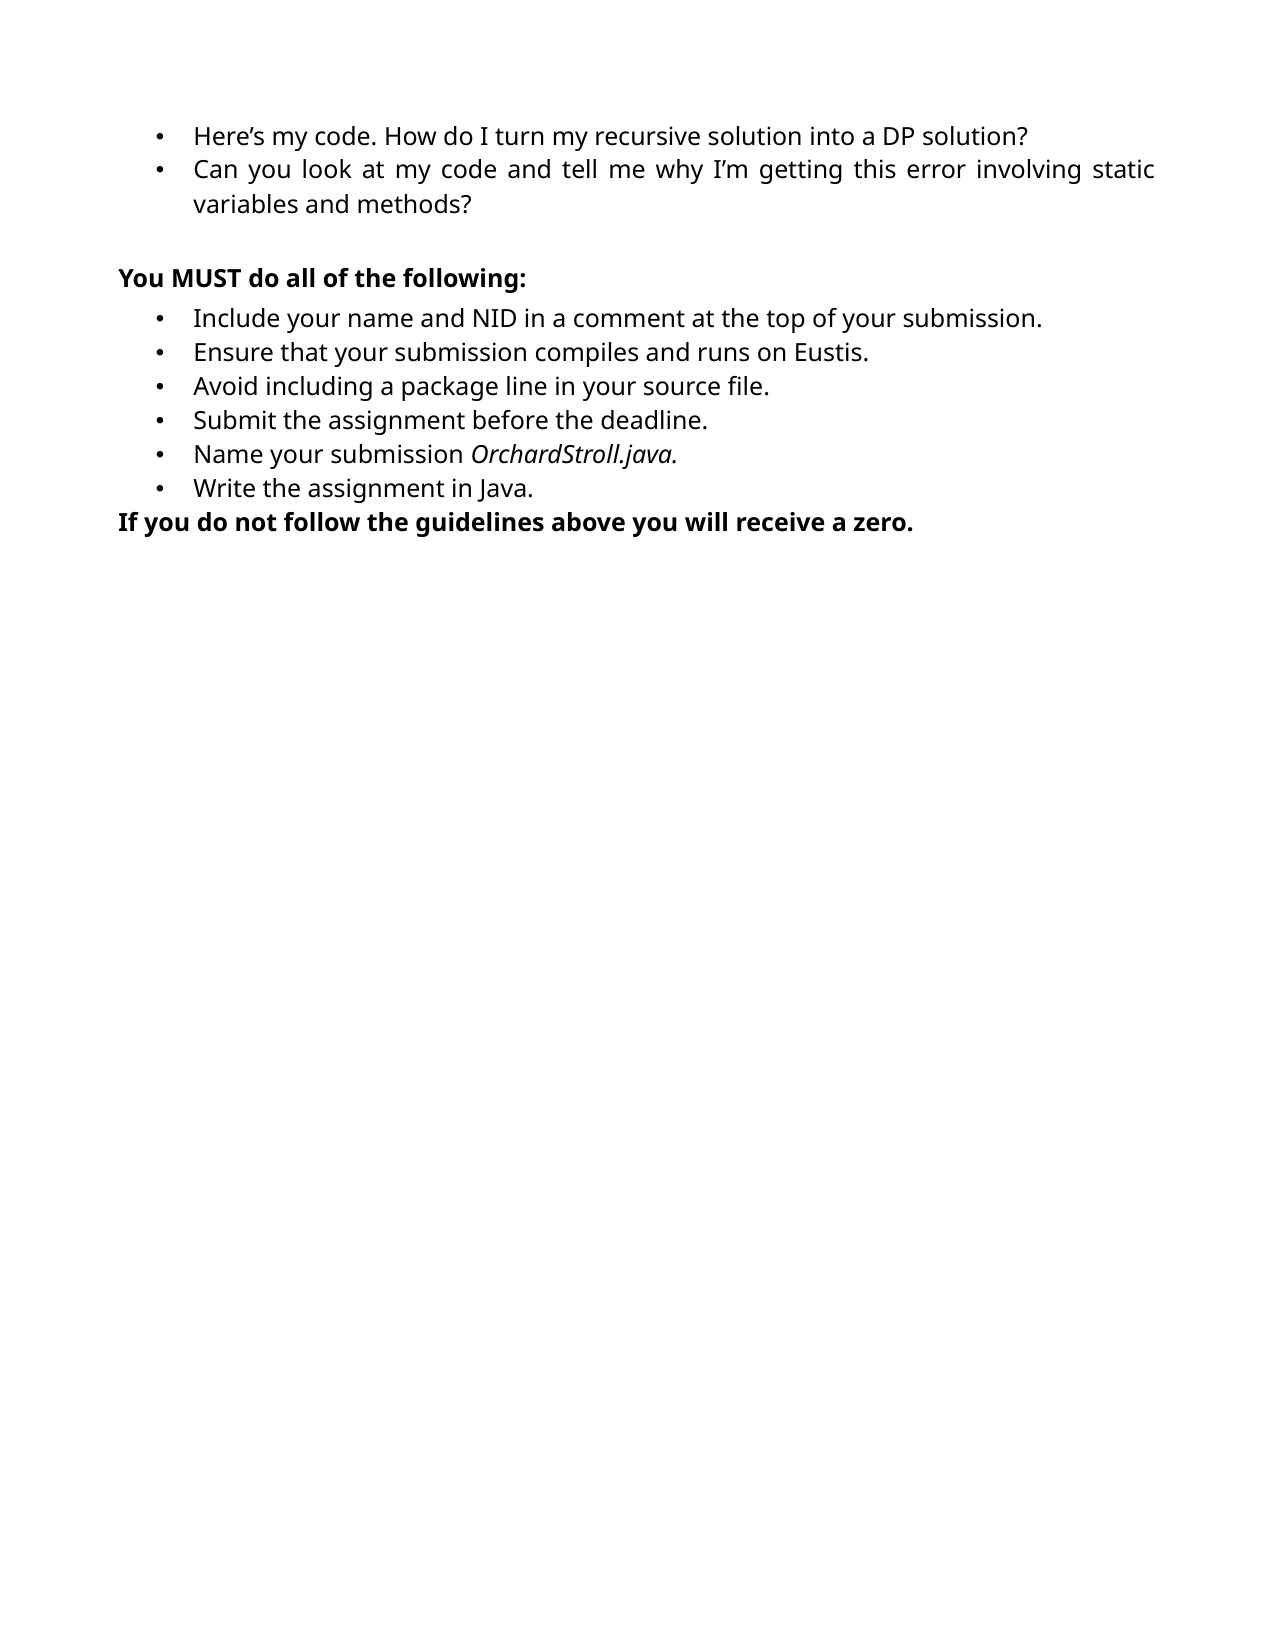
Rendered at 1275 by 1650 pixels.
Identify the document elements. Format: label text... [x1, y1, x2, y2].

list Write the assignment in Java. [156, 471, 1157, 505]
text If you do not follow the guidelines above you will receive a zero. [118, 505, 1157, 539]
list Submit the assignment before the deadline. [156, 402, 1157, 437]
list Ensure that your submission compiles and runs on Eustis. [156, 334, 1157, 368]
list Include your name and NID in a comment at the top of your submission. [156, 300, 1157, 334]
list Can you look at my code and tell me why I’m getting this error involving static variables and methods? [156, 152, 1157, 220]
list Here’s my code. How do I turn my recursive solution into a DP solution? [156, 118, 1157, 152]
list Avoid including a package line in your source file. [156, 368, 1157, 402]
list Name your submission OrchardStroll.java. [156, 437, 1157, 471]
text You MUST do all of the following: [118, 260, 1157, 294]
